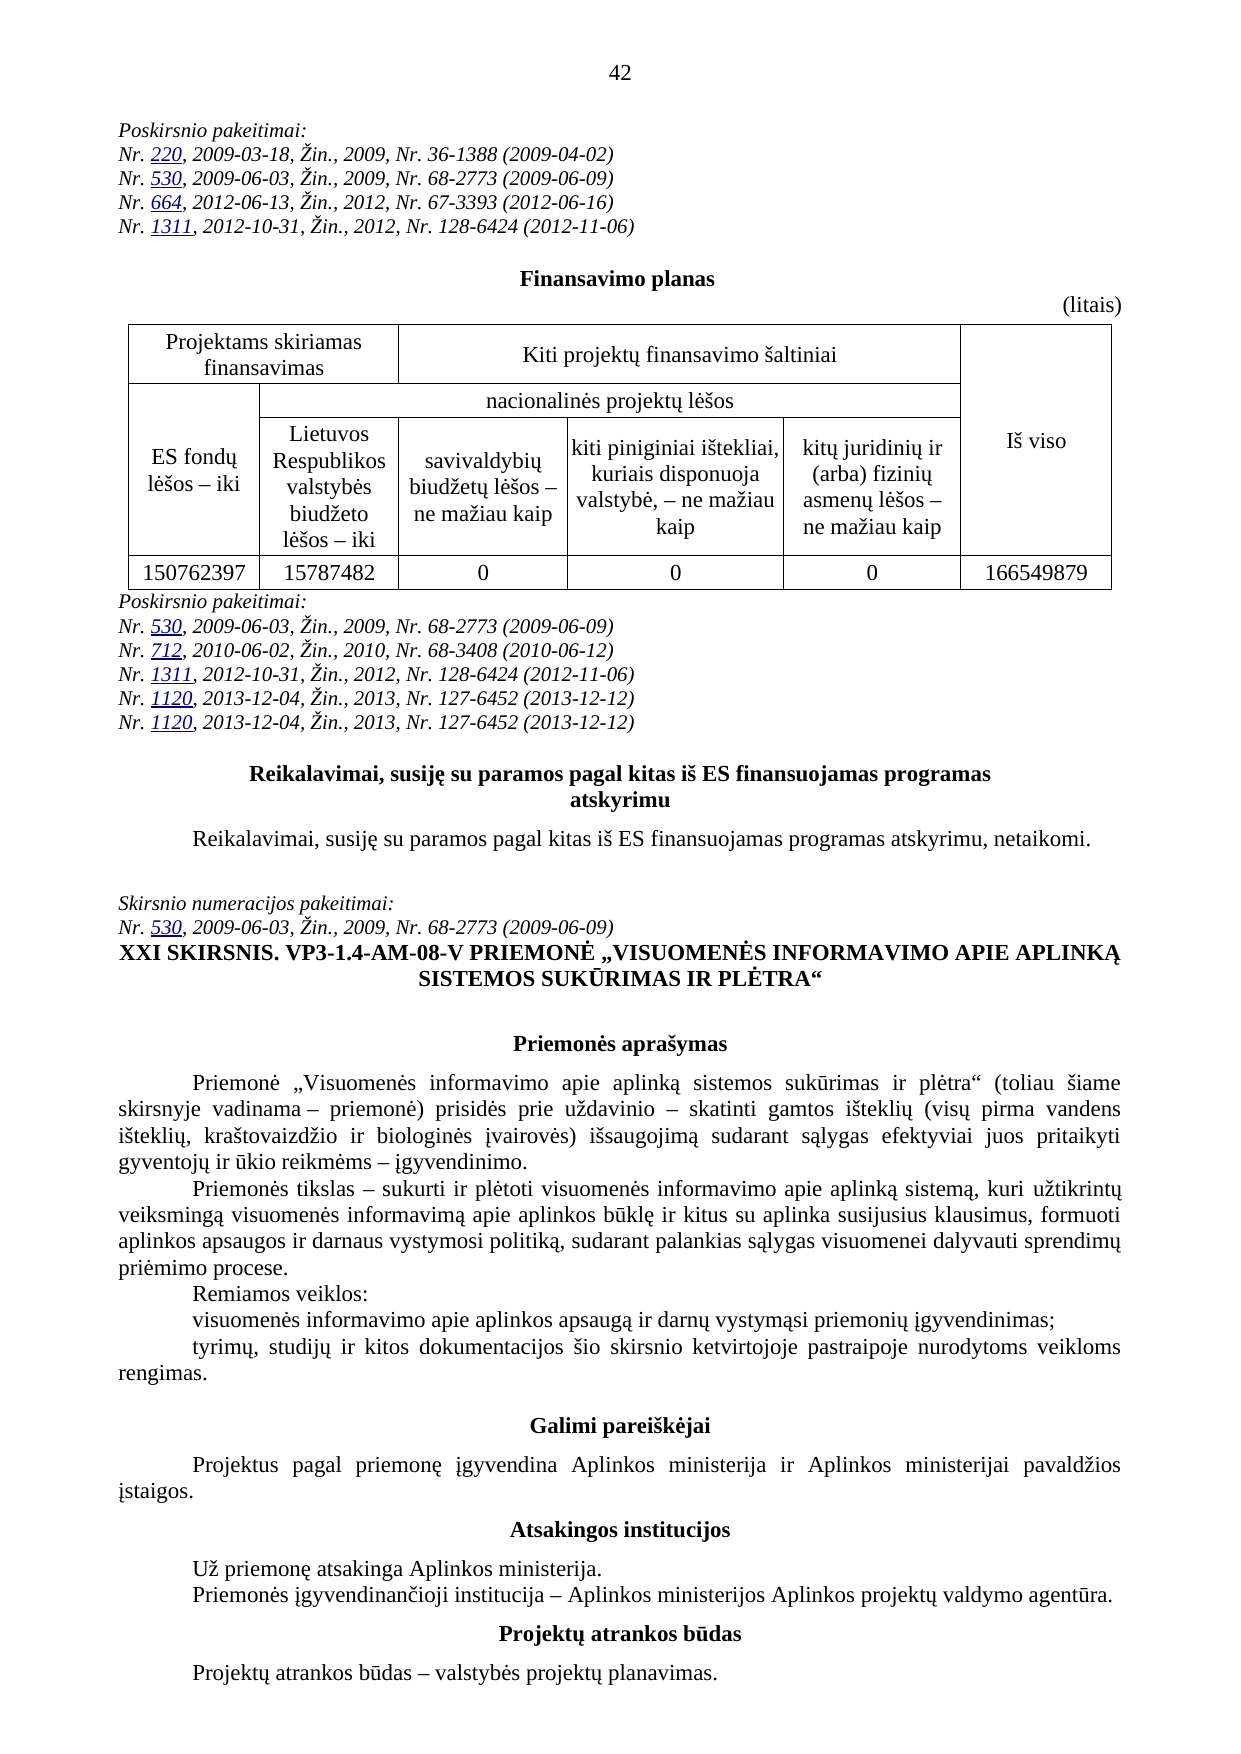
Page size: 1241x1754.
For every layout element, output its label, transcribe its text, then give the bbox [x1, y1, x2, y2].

text Nr. 530, 2009-06-03, Žin., 2009, Nr. 68-2773 (2009-06-09) [118, 166, 1122, 190]
table_cell ES fondų lėšos – iki [129, 384, 259, 555]
table_cell 0 [784, 556, 960, 588]
text Projektų atrankos būdas – valstybės projektų planavimas. [118, 1659, 1122, 1685]
table_header Projektams skiriamas finansavimas [129, 325, 398, 383]
text Reikalavimai, susiję su paramos pagal kitas iš ES finansuojamas programas atskyrimu [118, 760, 1122, 813]
table_cell Lietuvos Respublikos valstybės biudžeto lėšos – iki [260, 418, 398, 555]
text Nr. 664, 2012-06-13, Žin., 2012, Nr. 67-3393 (2012-06-16) [118, 190, 1122, 214]
text Nr. 530, 2009-06-03, Žin., 2009, Nr. 68-2773 (2009-06-09) [118, 915, 1122, 939]
text Projektų atrankos būdas [118, 1620, 1122, 1646]
table_header Iš viso [961, 325, 1111, 555]
text Finansavimo planas [118, 265, 1122, 291]
table_cell 150762397 [129, 556, 259, 588]
text Nr. 712, 2010-06-02, Žin., 2010, Nr. 68-3408 (2010-06-12) [118, 638, 1122, 662]
table_cell kiti piniginiai ištekliai, kuriais disponuoja valstybė, – ne mažiau kaip [568, 418, 783, 555]
text Priemonė „Visuomenės informavimo apie aplinką sistemos sukūrimas ir plėtra“ (toliau šiame skirsnyje vadinama – priemonė) prisidės prie uždavinio – skatinti gamtos išteklių (visų pirma vandens išteklių, kraštovaizdžio ir biologinės įvairovės) išsaugojimą sudarant sąlygas efektyviai juos pritaikyti gyventojų ir ūkio reikmėms – įgyvendinimo. [118, 1069, 1122, 1174]
text Nr. 220, 2009-03-18, Žin., 2009, Nr. 36-1388 (2009-04-02) [118, 142, 1122, 166]
table_cell 15787482 [260, 556, 398, 588]
text visuomenės informavimo apie aplinkos apsaugą ir darnų vystymąsi priemonių įgyvendinimas; [118, 1306, 1122, 1333]
text Poskirsnio pakeitimai: [118, 118, 1122, 142]
table_cell kitų juridinių ir (arba) fizinių asmenų lėšos – ne mažiau kaip [784, 418, 960, 555]
text Priemonės aprašymas [118, 1030, 1122, 1057]
text Priemonės įgyvendinančioji institucija – Aplinkos ministerijos Aplinkos projektų valdymo agentūra. [118, 1581, 1122, 1607]
text Galimi pareiškėjai [118, 1412, 1122, 1438]
text Priemonės tikslas – sukurti ir plėtoti visuomenės informavimo apie aplinką sistemą, kuri užtikrintų veiksmingą visuomenės informavimą apie aplinkos būklę ir kitus su aplinka susijusius klausimus, formuoti aplinkos apsaugos ir darnaus vystymosi politiką, sudarant palankias sąlygas visuomenei dalyvauti sprendimų priėmimo procese. [118, 1174, 1122, 1280]
text Nr. 1120, 2013-12-04, Žin., 2013, Nr. 127-6452 (2013-12-12) [118, 686, 1122, 710]
table_cell savivaldybių biudžetų lėšos – ne mažiau kaip [399, 418, 567, 555]
text Remiamos veiklos: [118, 1280, 1122, 1306]
text Už priemonę atsakinga Aplinkos ministerija. [118, 1555, 1122, 1581]
table_header Kiti projektų finansavimo šaltiniai [399, 325, 960, 383]
text (litais) [118, 291, 1122, 317]
text Nr. 1311, 2012-10-31, Žin., 2012, Nr. 128-6424 (2012-11-06) [118, 214, 1122, 238]
text Skirsnio numeracijos pakeitimai: [118, 891, 1122, 915]
table_cell 0 [399, 556, 567, 588]
text Projektus pagal priemonę įgyvendina Aplinkos ministerija ir Aplinkos ministerijai pavaldžios įstaigos. [118, 1451, 1122, 1503]
text tyrimų, studijų ir kitos dokumentacijos šio skirsnio ketvirtojoje pastraipoje nurodytoms veikloms rengimas. [118, 1333, 1122, 1385]
text Reikalavimai, susiję su paramos pagal kitas iš ES finansuojamas programas atskyrimu, netaikomi. [118, 825, 1122, 852]
table_cell 166549879 [961, 556, 1111, 588]
table_cell nacionalinės projektų lėšos [260, 384, 960, 417]
text Nr. 530, 2009-06-03, Žin., 2009, Nr. 68-2773 (2009-06-09) [118, 613, 1122, 638]
table_cell 0 [568, 556, 783, 588]
text Nr. 1311, 2012-10-31, Žin., 2012, Nr. 128-6424 (2012-11-06) [118, 662, 1122, 686]
text Atsakingos institucijos [118, 1516, 1122, 1542]
text XXI SKIRSNIS. VP3-1.4-AM-08-V PRIEMONĖ „VISUOMENĖS INFORMAVIMO APIE APLINKĄ SISTEMOS SUKŪRIMAS IR PLĖTRA“ [118, 939, 1122, 991]
text Poskirsnio pakeitimai: [118, 589, 1122, 613]
text Nr. 1120, 2013-12-04, Žin., 2013, Nr. 127-6452 (2013-12-12) [118, 710, 1122, 734]
